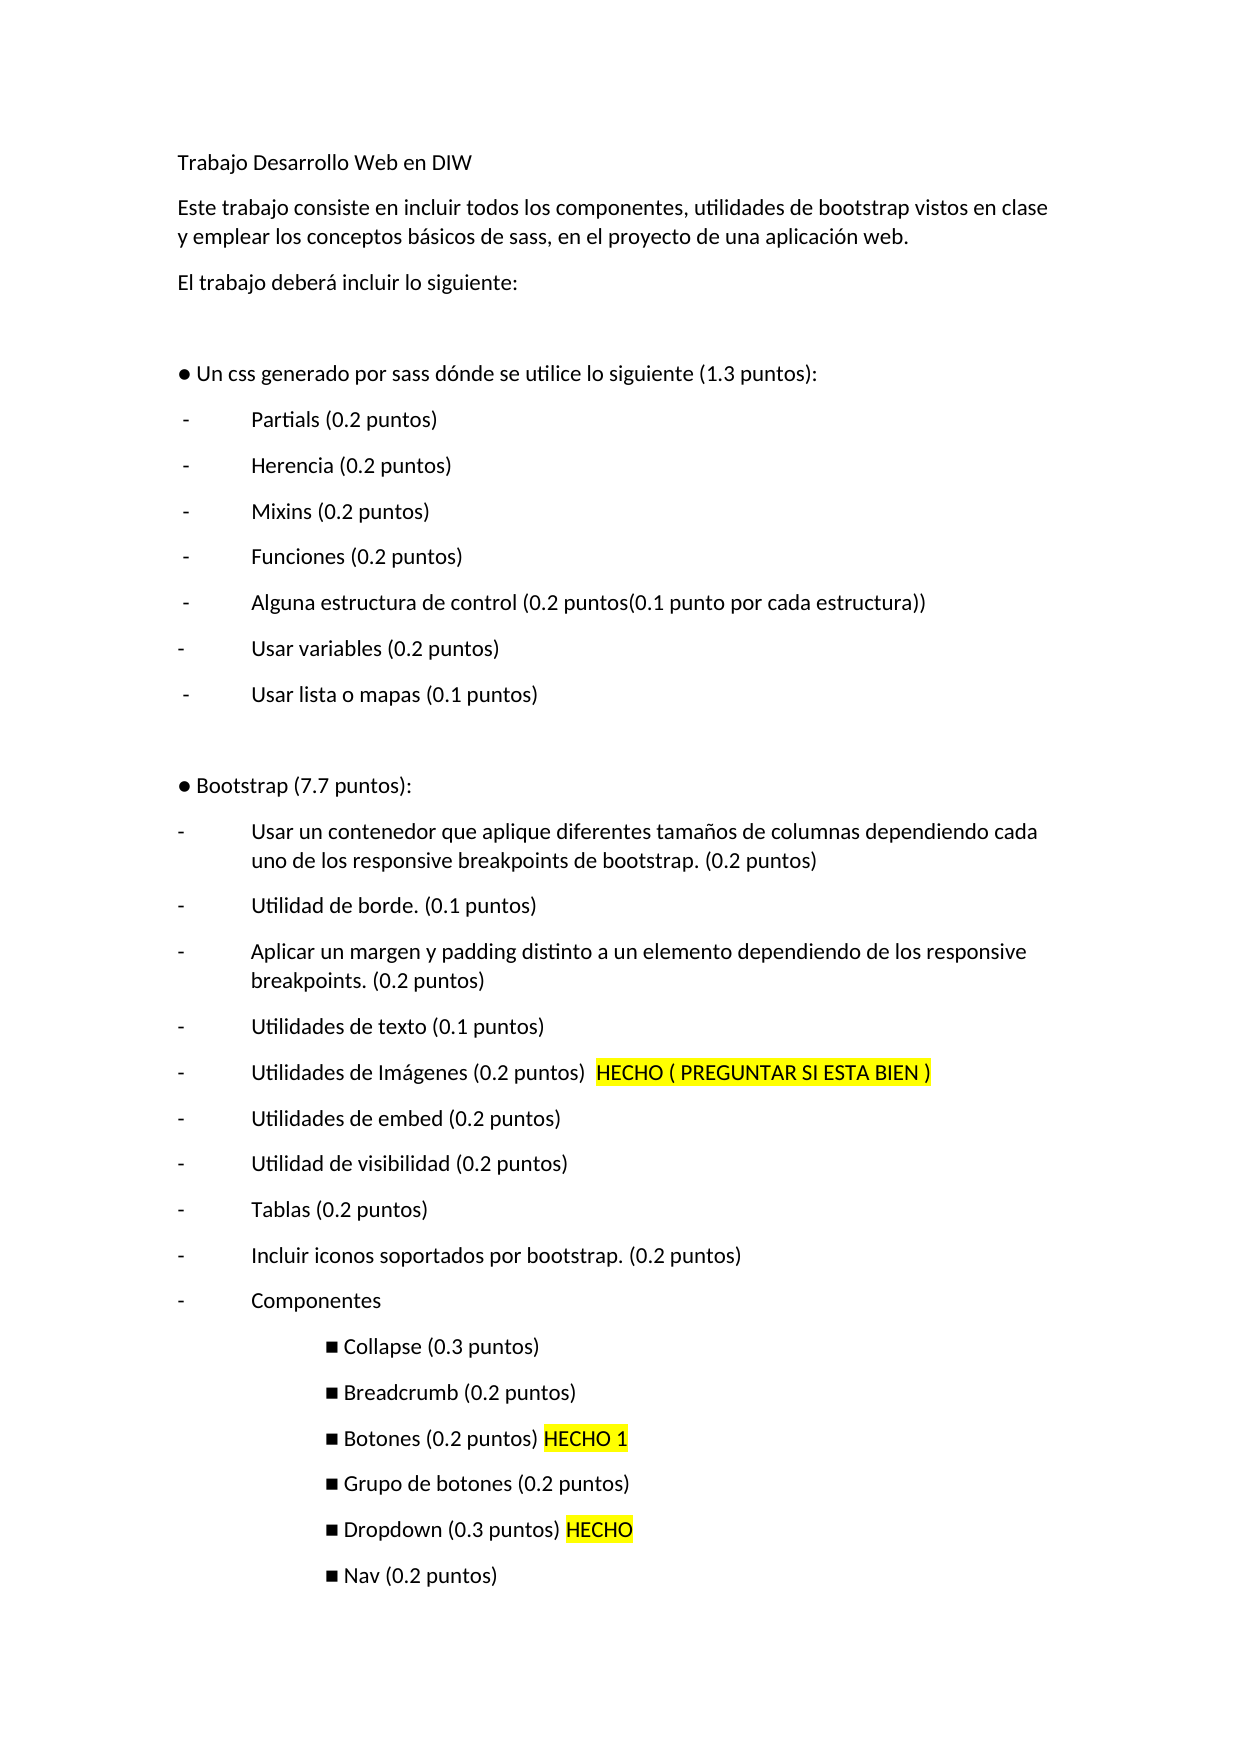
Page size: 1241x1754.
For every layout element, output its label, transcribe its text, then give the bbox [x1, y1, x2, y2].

text El trabajo deberá incluir lo siguiente: [177, 268, 1063, 296]
text - Mixins (0.2 puntos) [177, 497, 1063, 525]
text - Herencia (0.2 puntos) [177, 451, 1063, 479]
text - Alguna estructura de control (0.2 puntos(0.1 punto por cada estructura)) [177, 588, 1063, 616]
text ■ Grupo de botones (0.2 puntos) [325, 1469, 1063, 1497]
text - Usar variables (0.2 puntos) [177, 634, 1063, 662]
text Trabajo Desarrollo Web en DIW [177, 148, 1063, 176]
text Este trabajo consiste en incluir todos los componentes, utilidades de bootstrap vistos en clase y emplear los conceptos básicos de sass, en el proyecto de una aplicación web. [177, 193, 1063, 250]
text - Utilidad de borde. (0.1 puntos) [177, 892, 1063, 920]
text ■ Botones (0.2 puntos) HECHO 1 [325, 1424, 1063, 1452]
text - Utilidad de visibilidad (0.2 puntos) [177, 1149, 1063, 1177]
text ■ Dropdown (0.3 puntos) HECHO [325, 1515, 1063, 1543]
text - Utilidades de texto (0.1 puntos) [177, 1012, 1063, 1040]
text ■ Collapse (0.3 puntos) [325, 1332, 1063, 1360]
text - Aplicar un margen y padding distinto a un elemento dependiendo de los responsive breakpoints. (0.2 puntos) [177, 937, 1063, 994]
text ● Un css generado por sass dónde se utilice lo siguiente (1.3 puntos): [177, 359, 1063, 388]
text - Tablas (0.2 puntos) [177, 1195, 1063, 1223]
text ■ Nav (0.2 puntos) [325, 1561, 1063, 1589]
text - Usar un contenedor que aplique diferentes tamaños de columnas dependiendo cada uno de los responsive breakpoints de bootstrap. (0.2 puntos) [177, 817, 1063, 874]
text - Usar lista o mapas (0.1 puntos) [177, 680, 1063, 708]
text - Utilidades de Imágenes (0.2 puntos) HECHO ( PREGUNTAR SI ESTA BIEN ) [177, 1058, 1063, 1086]
text - Componentes [177, 1287, 1063, 1314]
text - Funciones (0.2 puntos) [177, 542, 1063, 571]
text ■ Breadcrumb (0.2 puntos) [325, 1378, 1063, 1406]
text - Utilidades de embed (0.2 puntos) [177, 1104, 1063, 1132]
text - Partials (0.2 puntos) [177, 405, 1063, 433]
text ● Bootstrap (7.7 puntos): [177, 771, 1063, 799]
text - Incluir iconos soportados por bootstrap. (0.2 puntos) [177, 1241, 1063, 1269]
